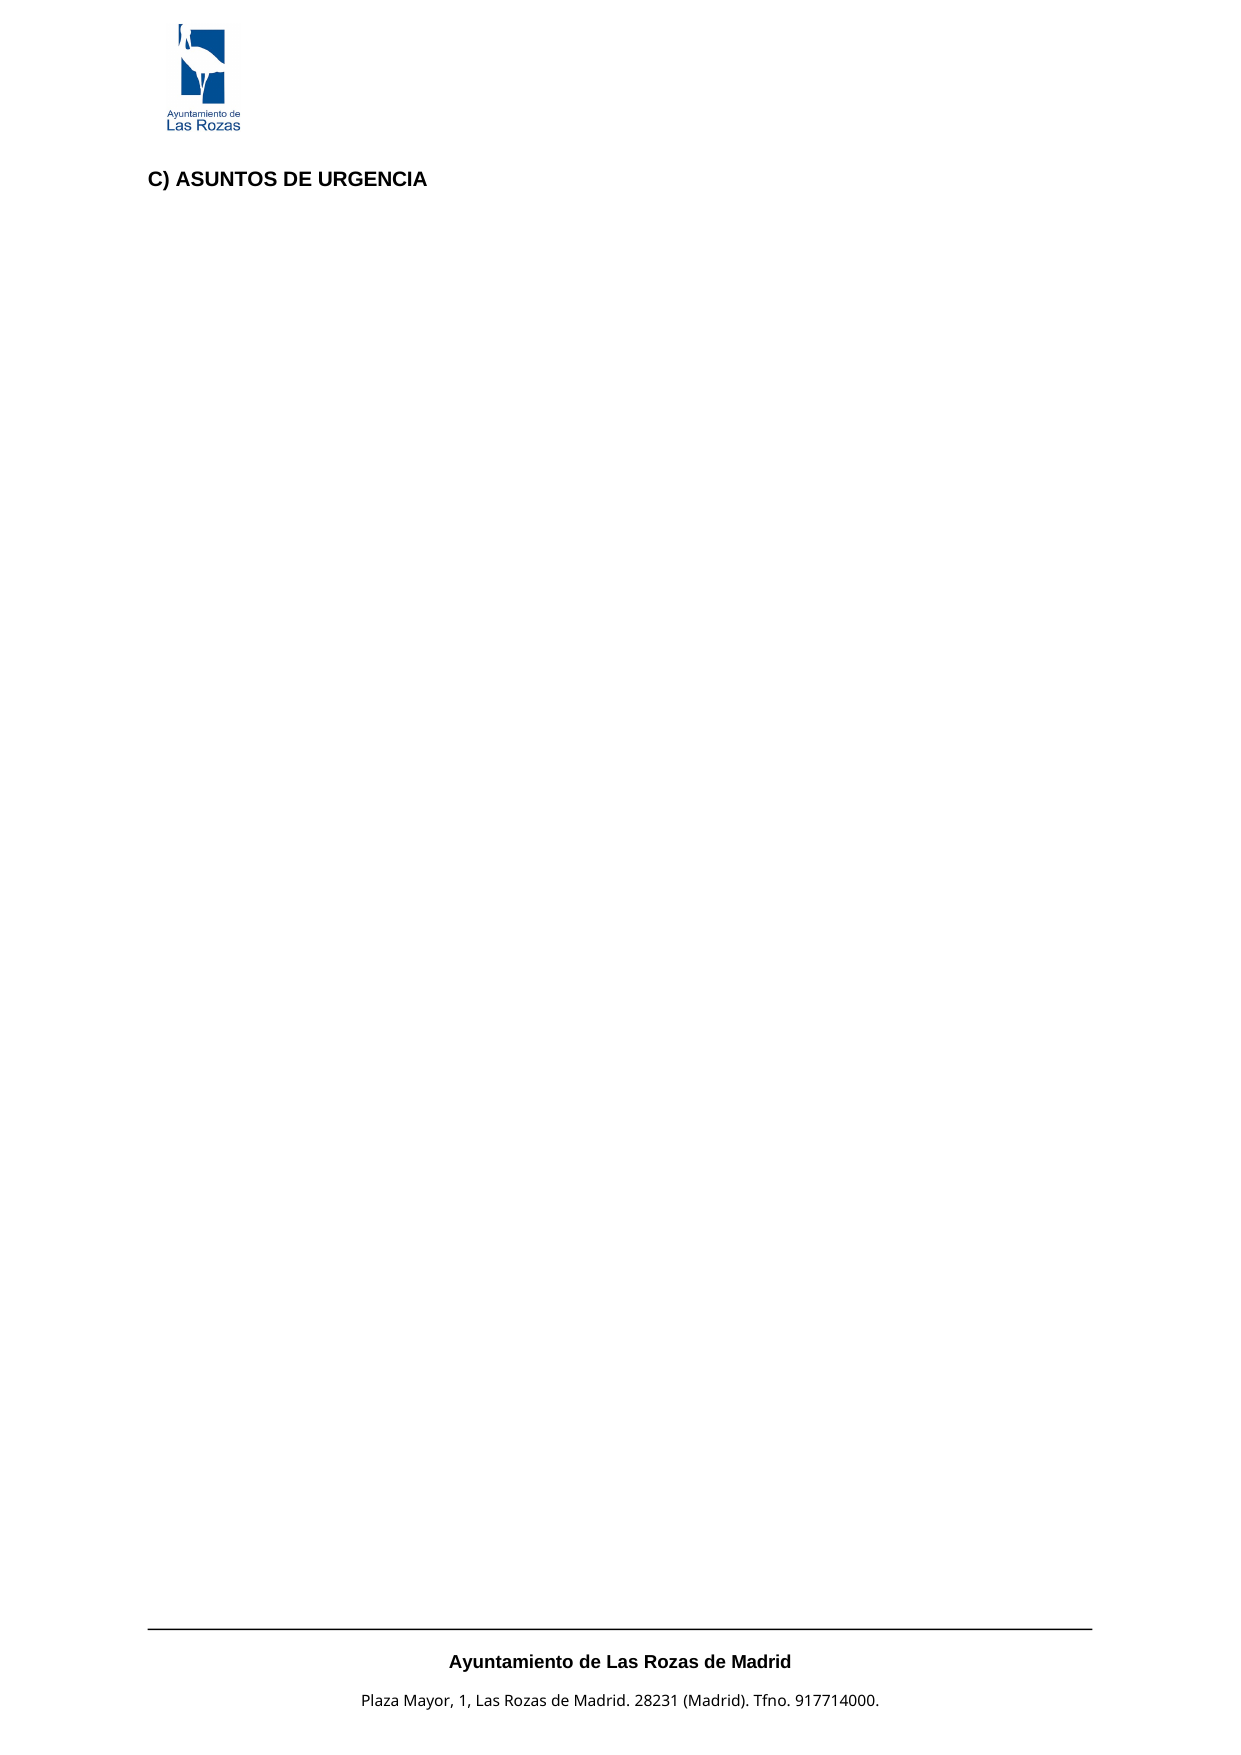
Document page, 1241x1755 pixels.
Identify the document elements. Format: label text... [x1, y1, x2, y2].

list ASUNTOS DE URGENCIA [148, 167, 1143, 191]
